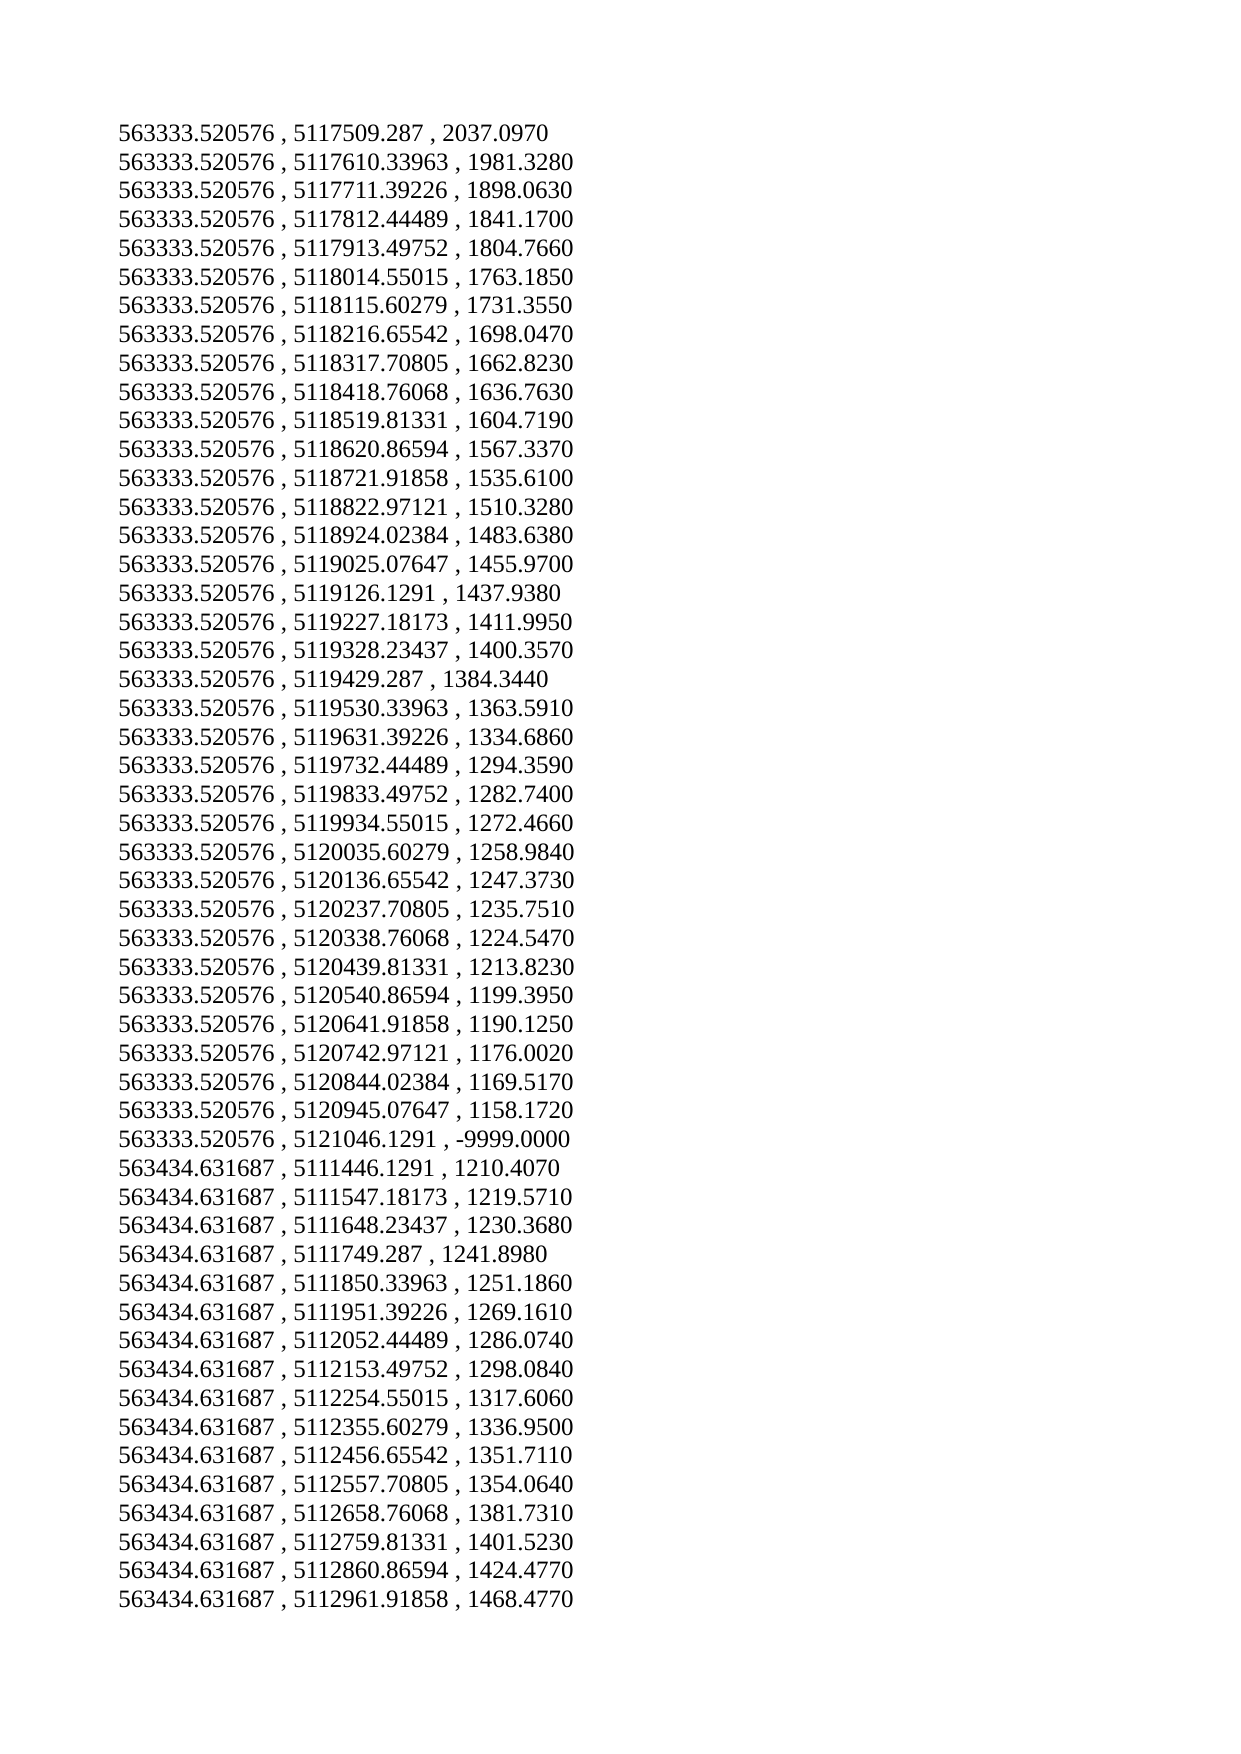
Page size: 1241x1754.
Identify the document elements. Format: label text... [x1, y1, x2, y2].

text 563434.631687 , 5112759.81331 , 1401.5230 [118, 1527, 1122, 1556]
text 563434.631687 , 5111648.23437 , 1230.3680 [118, 1211, 1122, 1239]
text 563434.631687 , 5111749.287 , 1241.8980 [118, 1239, 1122, 1268]
text 563333.520576 , 5118216.65542 , 1698.0470 [118, 319, 1122, 348]
text 563333.520576 , 5119732.44489 , 1294.3590 [118, 751, 1122, 779]
text 563333.520576 , 5120742.97121 , 1176.0020 [118, 1038, 1122, 1067]
text 563333.520576 , 5120237.70805 , 1235.7510 [118, 894, 1122, 923]
text 563333.520576 , 5119429.287 , 1384.3440 [118, 664, 1122, 693]
text 563333.520576 , 5120945.07647 , 1158.1720 [118, 1096, 1122, 1124]
text 563333.520576 , 5119328.23437 , 1400.3570 [118, 636, 1122, 664]
text 563333.520576 , 5117610.33963 , 1981.3280 [118, 147, 1122, 176]
text 563333.520576 , 5119934.55015 , 1272.4660 [118, 808, 1122, 837]
text 563333.520576 , 5119126.1291 , 1437.9380 [118, 578, 1122, 607]
text 563333.520576 , 5118317.70805 , 1662.8230 [118, 348, 1122, 377]
text 563333.520576 , 5120540.86594 , 1199.3950 [118, 981, 1122, 1009]
text 563333.520576 , 5120035.60279 , 1258.9840 [118, 837, 1122, 866]
text 563434.631687 , 5111446.1291 , 1210.4070 [118, 1153, 1122, 1182]
text 563434.631687 , 5112961.91858 , 1468.4770 [118, 1584, 1122, 1613]
text 563333.520576 , 5118924.02384 , 1483.6380 [118, 521, 1122, 549]
text 563333.520576 , 5120844.02384 , 1169.5170 [118, 1067, 1122, 1096]
text 563333.520576 , 5120136.65542 , 1247.3730 [118, 866, 1122, 894]
text 563434.631687 , 5112456.65542 , 1351.7110 [118, 1441, 1122, 1469]
text 563434.631687 , 5111951.39226 , 1269.1610 [118, 1297, 1122, 1326]
text 563333.520576 , 5119833.49752 , 1282.7400 [118, 779, 1122, 808]
text 563333.520576 , 5117913.49752 , 1804.7660 [118, 233, 1122, 262]
text 563434.631687 , 5112557.70805 , 1354.0640 [118, 1469, 1122, 1498]
text 563333.520576 , 5118620.86594 , 1567.3370 [118, 434, 1122, 463]
text 563333.520576 , 5117509.287 , 2037.0970 [118, 118, 1122, 147]
text 563434.631687 , 5112254.55015 , 1317.6060 [118, 1383, 1122, 1412]
text 563333.520576 , 5118115.60279 , 1731.3550 [118, 291, 1122, 319]
text 563434.631687 , 5112860.86594 , 1424.4770 [118, 1556, 1122, 1584]
text 563333.520576 , 5119227.18173 , 1411.9950 [118, 607, 1122, 636]
text 563333.520576 , 5120338.76068 , 1224.5470 [118, 923, 1122, 952]
text 563333.520576 , 5117711.39226 , 1898.0630 [118, 176, 1122, 204]
text 563333.520576 , 5121046.1291 , -9999.0000 [118, 1124, 1122, 1153]
text 563434.631687 , 5112153.49752 , 1298.0840 [118, 1354, 1122, 1383]
text 563333.520576 , 5119530.33963 , 1363.5910 [118, 693, 1122, 722]
text 563333.520576 , 5120641.91858 , 1190.1250 [118, 1009, 1122, 1038]
text 563434.631687 , 5112658.76068 , 1381.7310 [118, 1498, 1122, 1527]
text 563333.520576 , 5118822.97121 , 1510.3280 [118, 492, 1122, 521]
text 563434.631687 , 5112052.44489 , 1286.0740 [118, 1326, 1122, 1354]
text 563333.520576 , 5117812.44489 , 1841.1700 [118, 204, 1122, 233]
text 563333.520576 , 5118519.81331 , 1604.7190 [118, 406, 1122, 434]
text 563333.520576 , 5119025.07647 , 1455.9700 [118, 549, 1122, 578]
text 563434.631687 , 5112355.60279 , 1336.9500 [118, 1412, 1122, 1441]
text 563434.631687 , 5111547.18173 , 1219.5710 [118, 1182, 1122, 1211]
text 563333.520576 , 5119631.39226 , 1334.6860 [118, 722, 1122, 751]
text 563333.520576 , 5118418.76068 , 1636.7630 [118, 377, 1122, 406]
text 563434.631687 , 5111850.33963 , 1251.1860 [118, 1268, 1122, 1297]
text 563333.520576 , 5118721.91858 , 1535.6100 [118, 463, 1122, 492]
text 563333.520576 , 5120439.81331 , 1213.8230 [118, 952, 1122, 981]
text 563333.520576 , 5118014.55015 , 1763.1850 [118, 262, 1122, 291]
